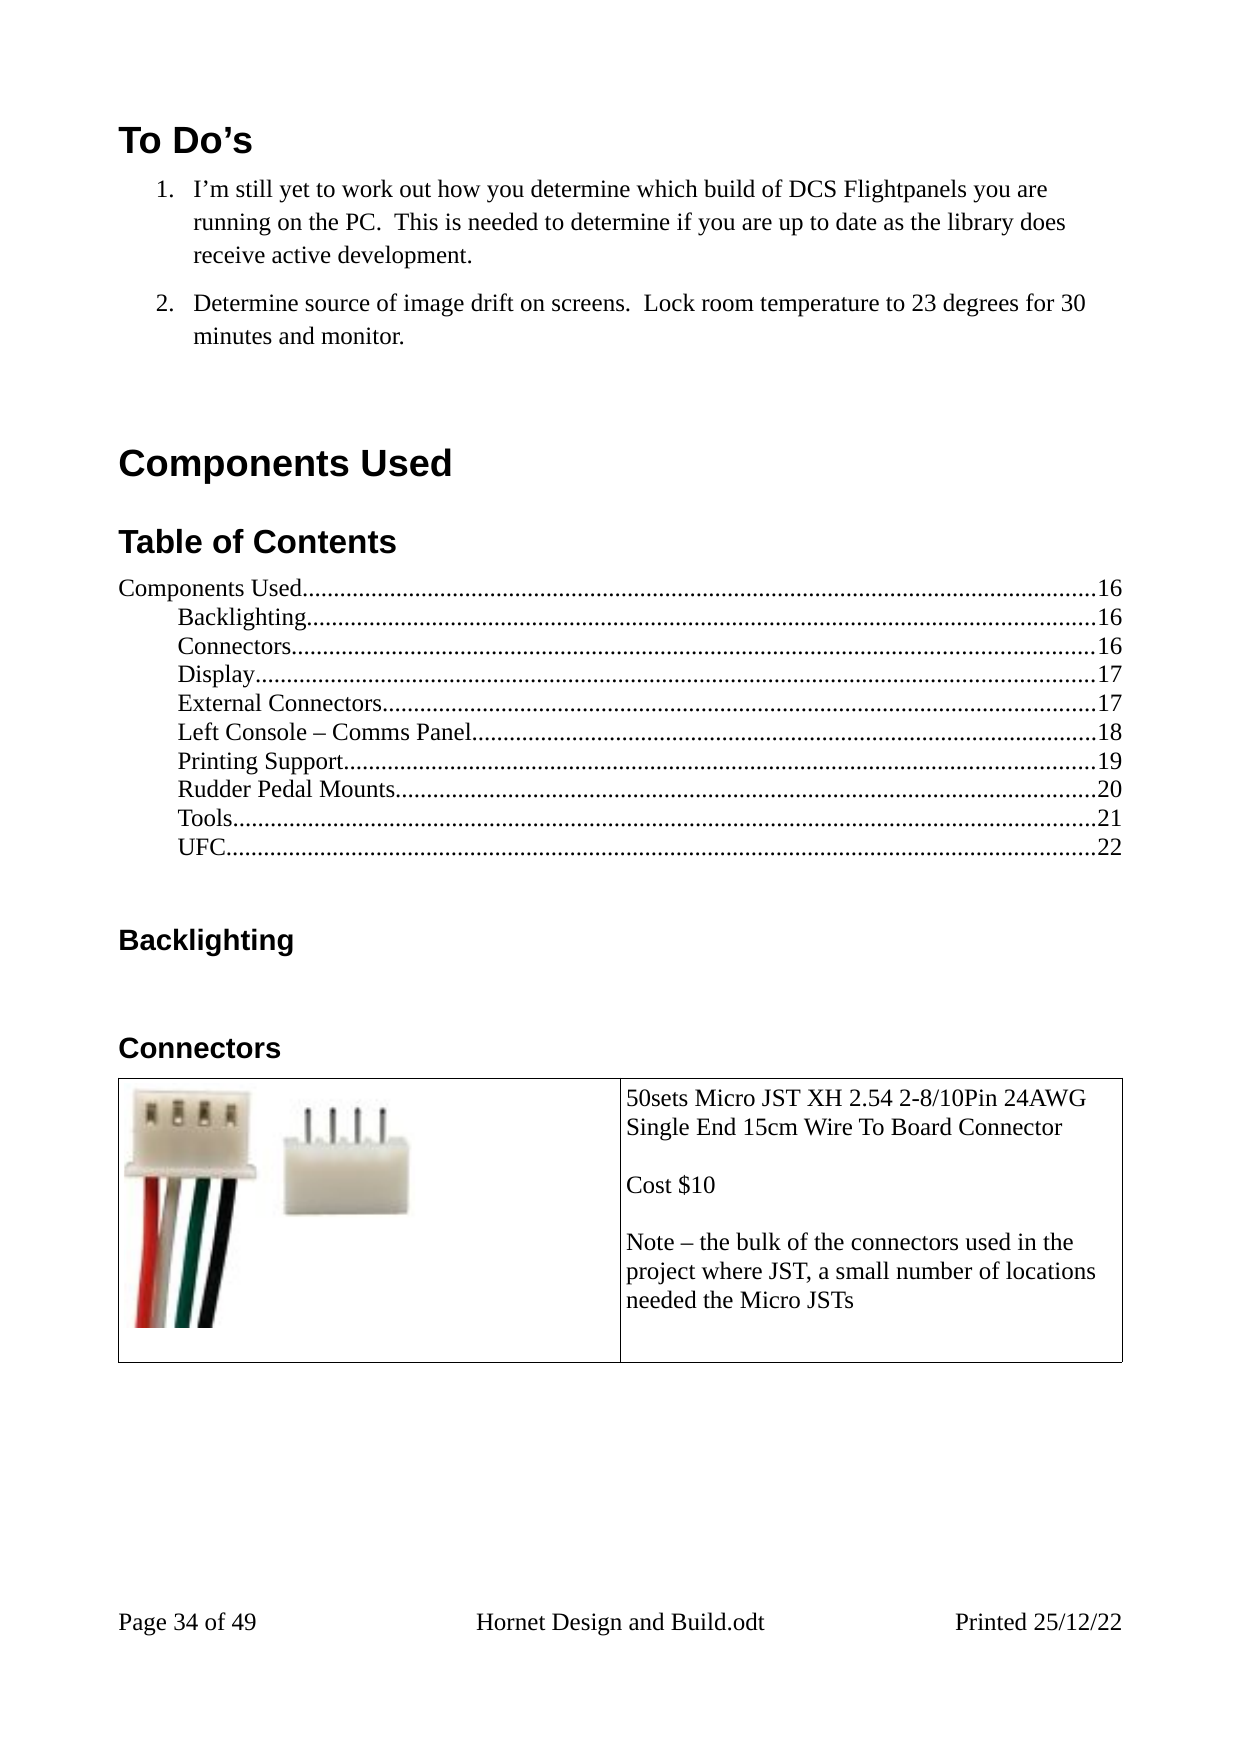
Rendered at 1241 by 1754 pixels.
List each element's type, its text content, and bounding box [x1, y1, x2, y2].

subtitle Connectors [118, 1031, 1122, 1065]
text Tools 21 [177, 803, 1122, 832]
picture [123, 1083, 416, 1328]
text External Connectors 17 [177, 688, 1122, 717]
text Components Used 16 [118, 573, 1122, 602]
subtitle Backlighting [118, 923, 1122, 957]
table_header 50sets Micro JST XH 2.54 2-8/10Pin 24AWG Single End 15cm Wire To Board Connector Cost $10 Note – the bulk of the connectors used in the project where JST, a small number of locations needed the Micro JSTs [621, 1079, 1122, 1362]
text Backlighting 16 [177, 602, 1122, 631]
list I’m still yet to work out how you determine which build of DCS Flightpanels you are running on the PC. This is needed to determine if you are up to date as the library does receive active development. [156, 174, 1122, 269]
text Connectors 16 [177, 631, 1122, 659]
text Printing Support 19 [177, 746, 1122, 774]
subtitle To Do’s [118, 118, 1122, 162]
text UFC 22 [177, 832, 1122, 861]
text Left Console – Comms Panel 18 [177, 717, 1122, 746]
table_header [119, 1079, 620, 1362]
text Display 17 [177, 659, 1122, 688]
text Rudder Pedal Mounts 20 [177, 774, 1122, 803]
list Determine source of image drift on screens. Lock room temperature to 23 degrees for 30 minutes and monitor. [156, 288, 1122, 350]
subtitle Components Used [118, 441, 1122, 485]
subtitle Table of Contents [118, 522, 1122, 561]
